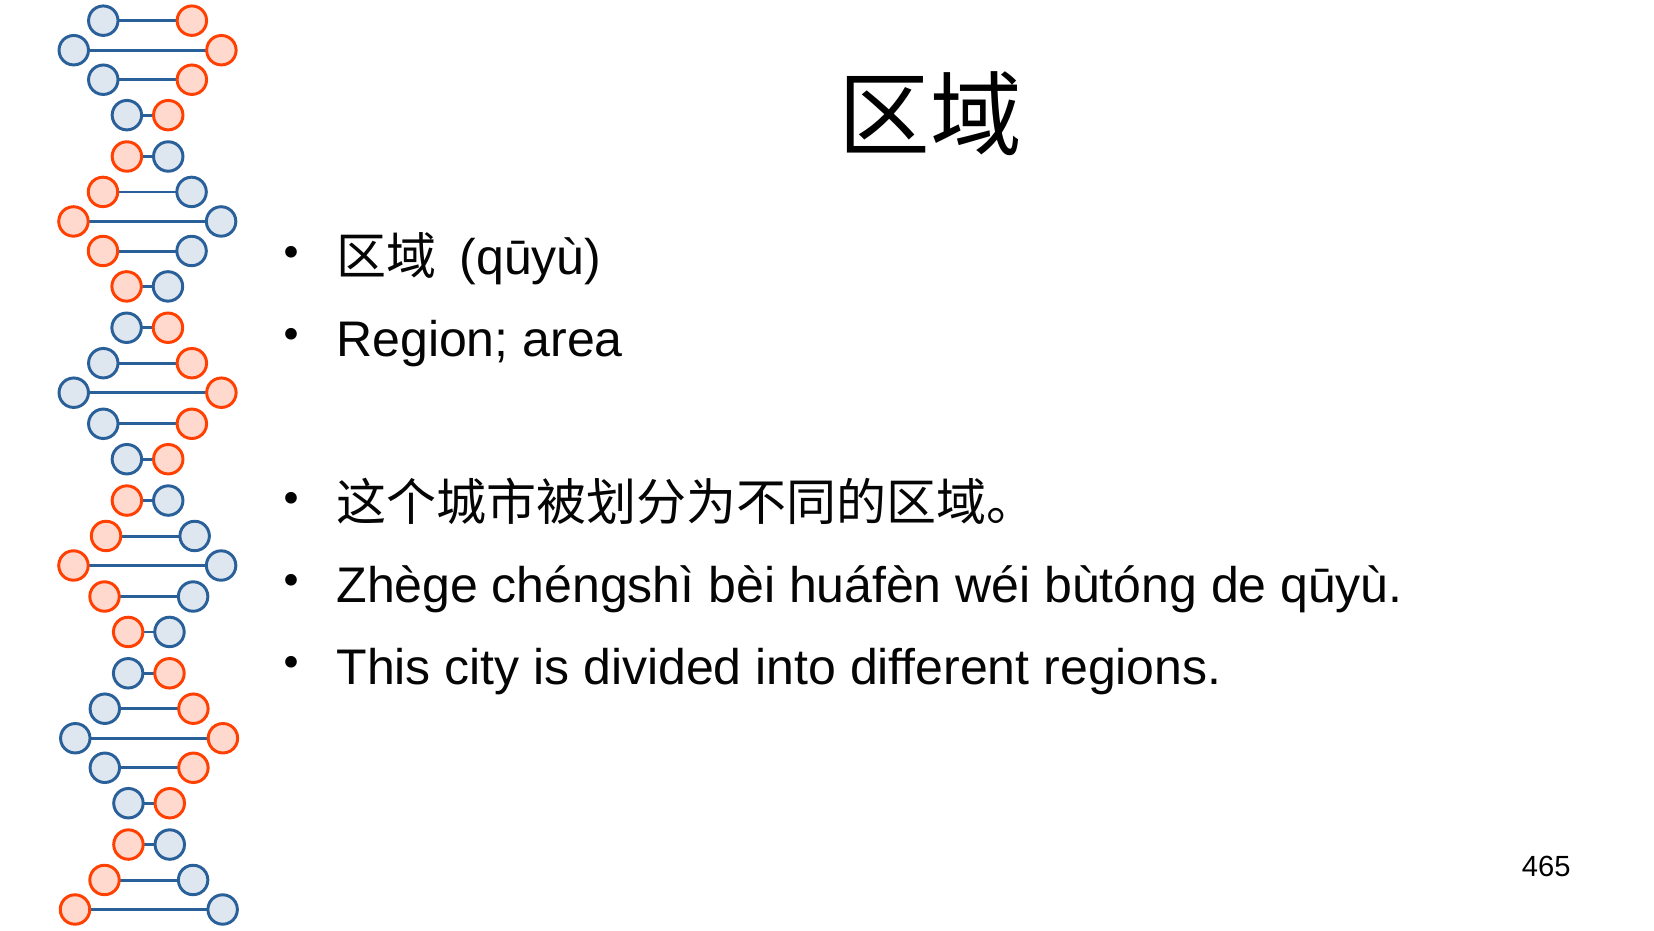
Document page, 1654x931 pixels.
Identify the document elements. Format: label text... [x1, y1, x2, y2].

list 区域 (qūyù) Region; area 这个城市被划分为不同的区域。 Zhège chéngshì bèi huáfèn wéi bùtóng de qūyù. This city is divided into different regions. [265, 224, 1595, 764]
title 区域 [265, 35, 1595, 189]
